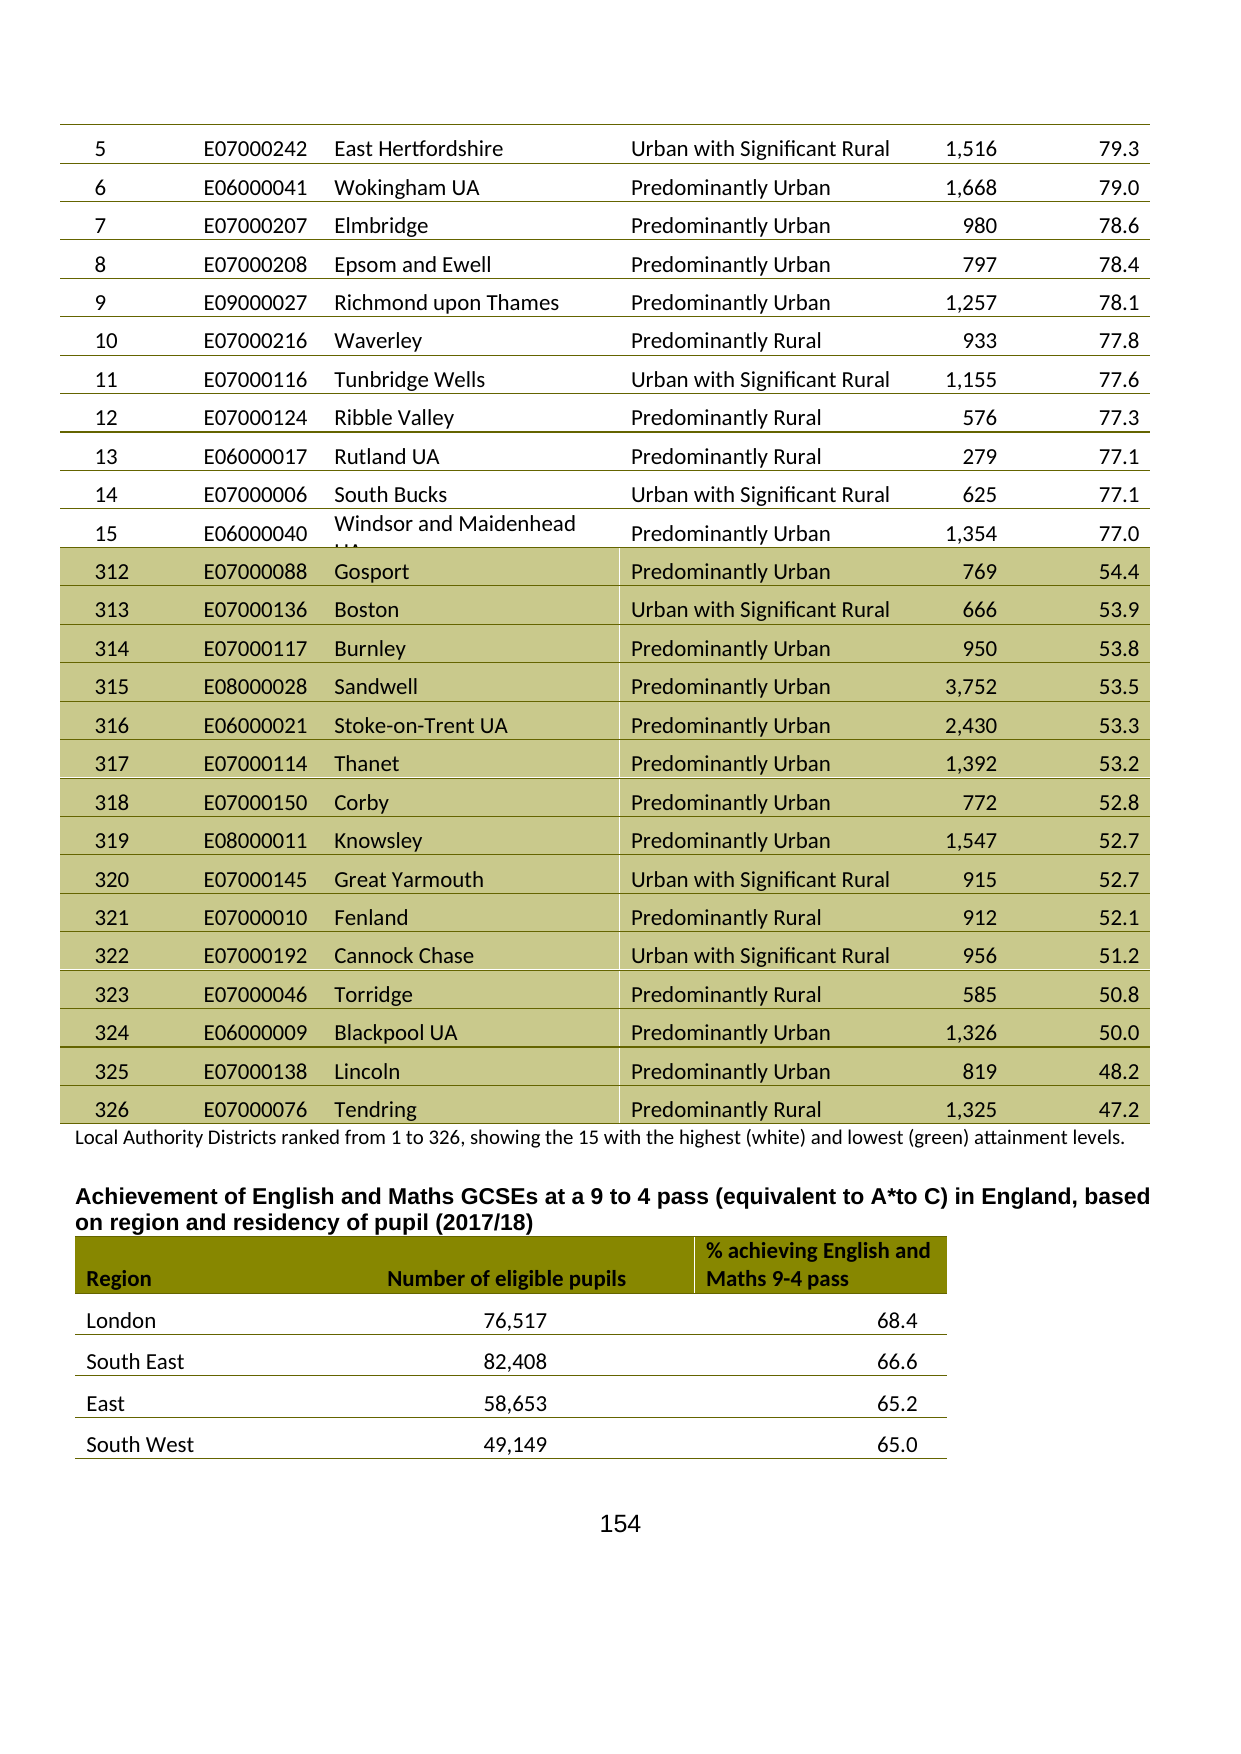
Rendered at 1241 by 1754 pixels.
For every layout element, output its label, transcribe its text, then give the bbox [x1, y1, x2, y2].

table_cell E07000216 [169, 317, 323, 354]
table_cell 323 [60, 971, 169, 1008]
table_cell 1,257 [907, 279, 1008, 316]
table_cell 1,547 [907, 817, 1008, 854]
table_cell 77.3 [1008, 394, 1150, 431]
table_cell Ribble Valley [323, 394, 619, 431]
table_cell Predominantly Urban [620, 1009, 907, 1046]
table_cell 1,354 [907, 509, 1008, 547]
table_cell 77.0 [1008, 509, 1150, 547]
table_cell 325 [60, 1048, 169, 1085]
table_cell Predominantly Urban [620, 817, 907, 854]
table_cell Boston [323, 586, 619, 624]
table_cell 279 [907, 433, 1008, 470]
table_cell Wokingham UA [323, 164, 619, 201]
table_cell South East [75, 1335, 376, 1375]
table_cell 52.7 [1008, 817, 1150, 854]
table_cell Predominantly Urban [620, 164, 907, 201]
table_cell Predominantly Urban [620, 202, 907, 239]
table_header % achieving English and Maths 9-4 pass [695, 1237, 947, 1293]
table_cell 54.4 [1008, 548, 1150, 585]
table_cell 312 [60, 548, 169, 585]
table_cell 53.5 [1008, 663, 1150, 701]
table_cell Waverley [323, 317, 619, 354]
table_cell 576 [907, 394, 1008, 431]
table_cell Predominantly Rural [620, 1086, 907, 1123]
table_cell Predominantly Urban [620, 279, 907, 316]
table_cell Urban with Significant Rural [620, 125, 907, 162]
table_cell E07000192 [169, 932, 323, 969]
table_cell 933 [907, 317, 1008, 354]
table_cell 66.6 [695, 1335, 947, 1375]
table_cell 52.8 [1008, 779, 1150, 816]
table_cell Predominantly Rural [620, 394, 907, 431]
table_cell 3,752 [907, 663, 1008, 701]
table_cell 1,326 [907, 1009, 1008, 1046]
table_header Region [75, 1237, 376, 1293]
table_cell E07000046 [169, 971, 323, 1008]
table_cell 48.2 [1008, 1048, 1150, 1085]
table_cell 12 [60, 394, 169, 431]
table_cell Lincoln [323, 1048, 619, 1085]
table_cell E06000009 [169, 1009, 323, 1046]
table_header Number of eligible pupils [376, 1237, 694, 1293]
table_cell 13 [60, 433, 169, 470]
table_cell Torridge [323, 971, 619, 1008]
table_cell 1,392 [907, 740, 1008, 777]
table_cell E07000006 [169, 471, 323, 508]
table_cell 53.2 [1008, 740, 1150, 777]
table_cell E06000017 [169, 433, 323, 470]
table_cell 52.7 [1008, 855, 1150, 893]
table_cell Predominantly Urban [620, 548, 907, 585]
table_cell Epsom and Ewell [323, 240, 619, 278]
table_cell 1,516 [907, 125, 1008, 162]
table_cell 58,653 [376, 1376, 694, 1417]
table_cell 82,408 [376, 1335, 694, 1375]
table_cell Burnley [323, 625, 619, 662]
table_cell 625 [907, 471, 1008, 508]
table_cell 10 [60, 317, 169, 354]
table_cell 912 [907, 894, 1008, 931]
table_cell 980 [907, 202, 1008, 239]
table_cell E07000136 [169, 586, 323, 624]
table_cell 78.4 [1008, 240, 1150, 278]
table_cell 7 [60, 202, 169, 239]
table_cell 78.1 [1008, 279, 1150, 316]
table_cell Predominantly Urban [620, 702, 907, 739]
table_cell 324 [60, 1009, 169, 1046]
table_cell 956 [907, 932, 1008, 969]
table_cell 53.3 [1008, 702, 1150, 739]
table_cell 77.6 [1008, 356, 1150, 393]
table_cell Rutland UA [323, 433, 619, 470]
table_cell 65.0 [695, 1418, 947, 1458]
table_cell 797 [907, 240, 1008, 278]
table_cell 47.2 [1008, 1086, 1150, 1123]
table_cell 819 [907, 1048, 1008, 1085]
table_cell E07000207 [169, 202, 323, 239]
table_cell E07000242 [169, 125, 323, 162]
table_cell 79.3 [1008, 125, 1150, 162]
table_cell East [75, 1376, 376, 1417]
table_cell Tunbridge Wells [323, 356, 619, 393]
table_cell 2,430 [907, 702, 1008, 739]
table_cell 68.4 [695, 1294, 947, 1334]
table_cell Sandwell [323, 663, 619, 701]
table_cell 15 [60, 509, 169, 547]
table_cell Predominantly Urban [620, 663, 907, 701]
table_cell 77.1 [1008, 471, 1150, 508]
table_cell E07000088 [169, 548, 323, 585]
table_cell Predominantly Urban [620, 1048, 907, 1085]
table_cell E08000028 [169, 663, 323, 701]
table_cell Urban with Significant Rural [620, 471, 907, 508]
table_cell E07000150 [169, 779, 323, 816]
table_cell 5 [60, 125, 169, 162]
table_cell 950 [907, 625, 1008, 662]
table_cell Blackpool UA [323, 1009, 619, 1046]
table_cell 65.2 [695, 1376, 947, 1417]
table_cell London [75, 1294, 376, 1334]
table_cell 317 [60, 740, 169, 777]
table_cell Predominantly Rural [620, 317, 907, 354]
table_cell 50.8 [1008, 971, 1150, 1008]
table_cell E07000114 [169, 740, 323, 777]
table_cell 79.0 [1008, 164, 1150, 201]
table_cell E06000041 [169, 164, 323, 201]
table_cell E07000076 [169, 1086, 323, 1123]
table_cell 314 [60, 625, 169, 662]
table_cell Predominantly Rural [620, 894, 907, 931]
table_cell 1,668 [907, 164, 1008, 201]
table_cell 322 [60, 932, 169, 969]
text Local Authority Districts ranked from 1 to 326, showing the 15 with the highest (white) and lowest (green) attainment levels. [75, 1124, 1165, 1150]
table_cell 8 [60, 240, 169, 278]
table_cell Tendring [323, 1086, 619, 1123]
table_cell Predominantly Urban [620, 625, 907, 662]
table_cell Predominantly Urban [620, 740, 907, 777]
table_cell Stoke-on-Trent UA [323, 702, 619, 739]
table_cell Fenland [323, 894, 619, 931]
table_cell 1,155 [907, 356, 1008, 393]
table_cell E08000011 [169, 817, 323, 854]
table_cell 14 [60, 471, 169, 508]
table_cell Urban with Significant Rural [620, 356, 907, 393]
table_cell Richmond upon Thames [323, 279, 619, 316]
table_cell 49,149 [376, 1418, 694, 1458]
table_cell Gosport [323, 548, 619, 585]
table_cell 78.6 [1008, 202, 1150, 239]
table_cell Urban with Significant Rural [620, 932, 907, 969]
table_cell Urban with Significant Rural [620, 855, 907, 893]
table_cell 77.8 [1008, 317, 1150, 354]
table_cell 915 [907, 855, 1008, 893]
table_cell Corby [323, 779, 619, 816]
table_cell 77.1 [1008, 433, 1150, 470]
table_cell Predominantly Urban [620, 509, 907, 547]
table_cell E07000116 [169, 356, 323, 393]
table_cell 320 [60, 855, 169, 893]
table_cell E06000021 [169, 702, 323, 739]
table_cell South West [75, 1418, 376, 1458]
table_cell 53.9 [1008, 586, 1150, 624]
table_cell Thanet [323, 740, 619, 777]
table_cell E06000040 [169, 509, 323, 547]
table_cell 53.8 [1008, 625, 1150, 662]
text Achievement of English and Maths GCSEs at a 9 to 4 pass (equivalent to A*to C) in England, based on region and residency of pupil (2017/18) [75, 1183, 1165, 1236]
table_cell Urban with Significant Rural [620, 586, 907, 624]
table_cell 315 [60, 663, 169, 701]
table_cell 52.1 [1008, 894, 1150, 931]
table_cell Predominantly Urban [620, 240, 907, 278]
table_cell E07000138 [169, 1048, 323, 1085]
table_cell E07000010 [169, 894, 323, 931]
table_cell 319 [60, 817, 169, 854]
table_cell Windsor and Maidenhead UA [323, 509, 619, 547]
table_cell 9 [60, 279, 169, 316]
table_cell Predominantly Urban [620, 779, 907, 816]
table_cell 769 [907, 548, 1008, 585]
table_cell 11 [60, 356, 169, 393]
table_cell 326 [60, 1086, 169, 1123]
table_cell E07000145 [169, 855, 323, 893]
table_cell Great Yarmouth [323, 855, 619, 893]
table_cell 318 [60, 779, 169, 816]
table_cell 51.2 [1008, 932, 1150, 969]
table_cell 316 [60, 702, 169, 739]
table_cell Predominantly Rural [620, 971, 907, 1008]
table_cell E07000208 [169, 240, 323, 278]
table_cell 666 [907, 586, 1008, 624]
table_cell East Hertfordshire [323, 125, 619, 162]
table_cell Knowsley [323, 817, 619, 854]
table_cell 1,325 [907, 1086, 1008, 1123]
table_cell E07000117 [169, 625, 323, 662]
table_cell 321 [60, 894, 169, 931]
table_cell 6 [60, 164, 169, 201]
table_cell 585 [907, 971, 1008, 1008]
table_cell E07000124 [169, 394, 323, 431]
table_cell 772 [907, 779, 1008, 816]
table_cell South Bucks [323, 471, 619, 508]
table_cell Cannock Chase [323, 932, 619, 969]
table_cell E09000027 [169, 279, 323, 316]
table_cell Elmbridge [323, 202, 619, 239]
table_cell 50.0 [1008, 1009, 1150, 1046]
table_cell Predominantly Rural [620, 433, 907, 470]
table_cell 313 [60, 586, 169, 624]
table_cell 76,517 [376, 1294, 694, 1334]
